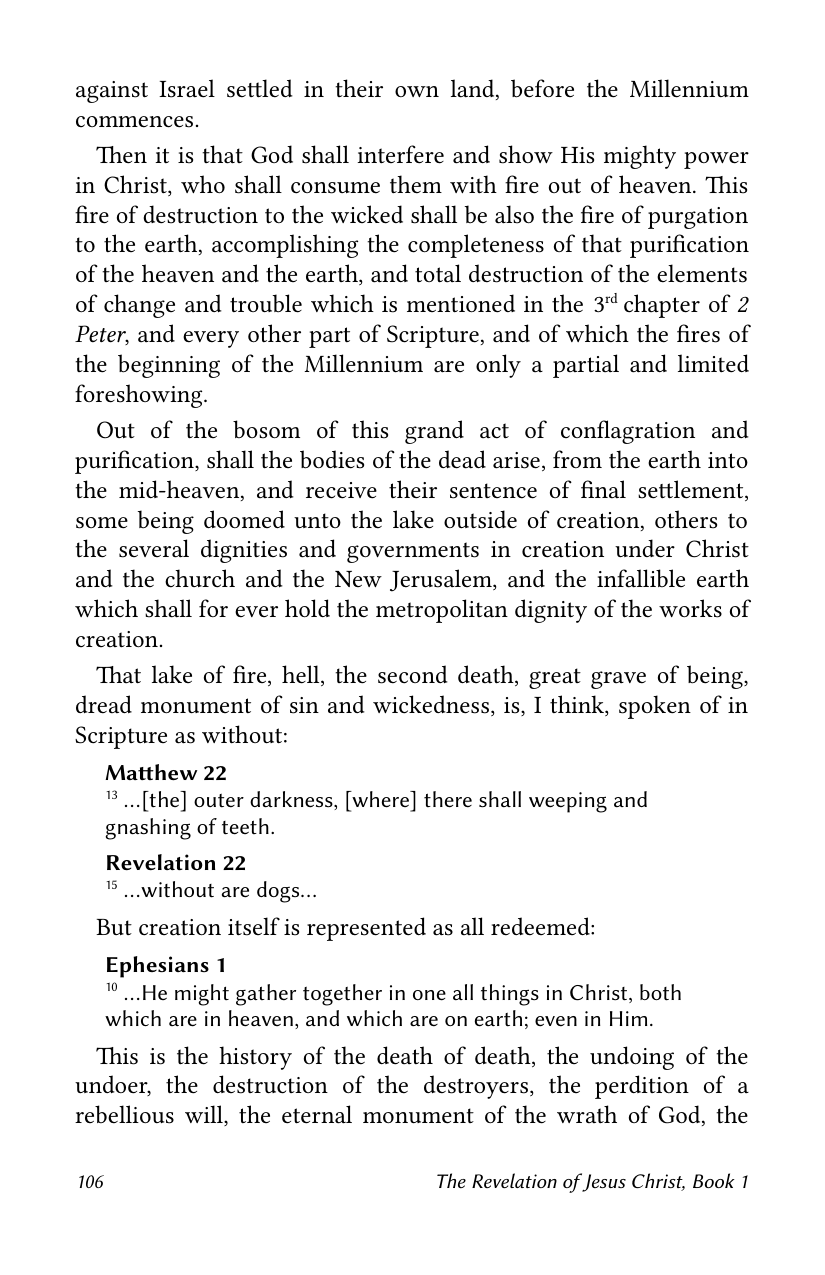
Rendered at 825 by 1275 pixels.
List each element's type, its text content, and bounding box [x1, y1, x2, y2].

text Matthew 22 [105, 760, 750, 786]
text against Israel settled in their own land, before the Millennium commences. [75, 75, 750, 133]
text That lake of fire, hell, the second death, great grave of being, dread monument of sin and wickedness, is, I think, spoken of in Scripture as without: [75, 661, 750, 749]
text 13 ...[the] outer darkness, [where] there shall weeping and gnashing of teeth. [105, 787, 720, 840]
text But creation itself is represented as all redeemed: [75, 913, 750, 941]
text 15 ...without are dogs... [105, 877, 720, 903]
text Then it is that God shall interfere and show His mighty power in Christ, who shall consume them with fire out of heaven. This fire of destruction to the wicked shall be also the fire of purgation to the earth, accomplishing the completeness of that purification of the heaven and the earth, and total destruction of the elements of change and trouble which is mentioned in the 3rd chapter of 2 Peter, and every other part of Scripture, and of which the fires of the beginning of the Millennium are only a partial and limited foreshowing. [75, 141, 750, 408]
text Ephesians 1 [105, 952, 750, 978]
text Revelation 22 [105, 850, 750, 876]
text Out of the bosom of this grand act of conflagration and purification, shall the bodies of the dead arise, from the earth into the mid-heaven, and receive their sentence of final settlement, some being doomed unto the lake outside of creation, others to the several dignities and governments in creation under Christ and the church and the New Jerusalem, and the infallible earth which shall for ever hold the metropolitan dignity of the works of creation. [75, 416, 750, 654]
text 10 ...He might gather together in one all things in Christ, both which are in heaven, and which are on earth; even in Him. [105, 979, 720, 1032]
text This is the history of the death of death, the undoing of the undoer, the destruction of the destroyers, the perdition of a rebellious will, the eternal monument of the wrath of God, the [75, 1042, 750, 1130]
